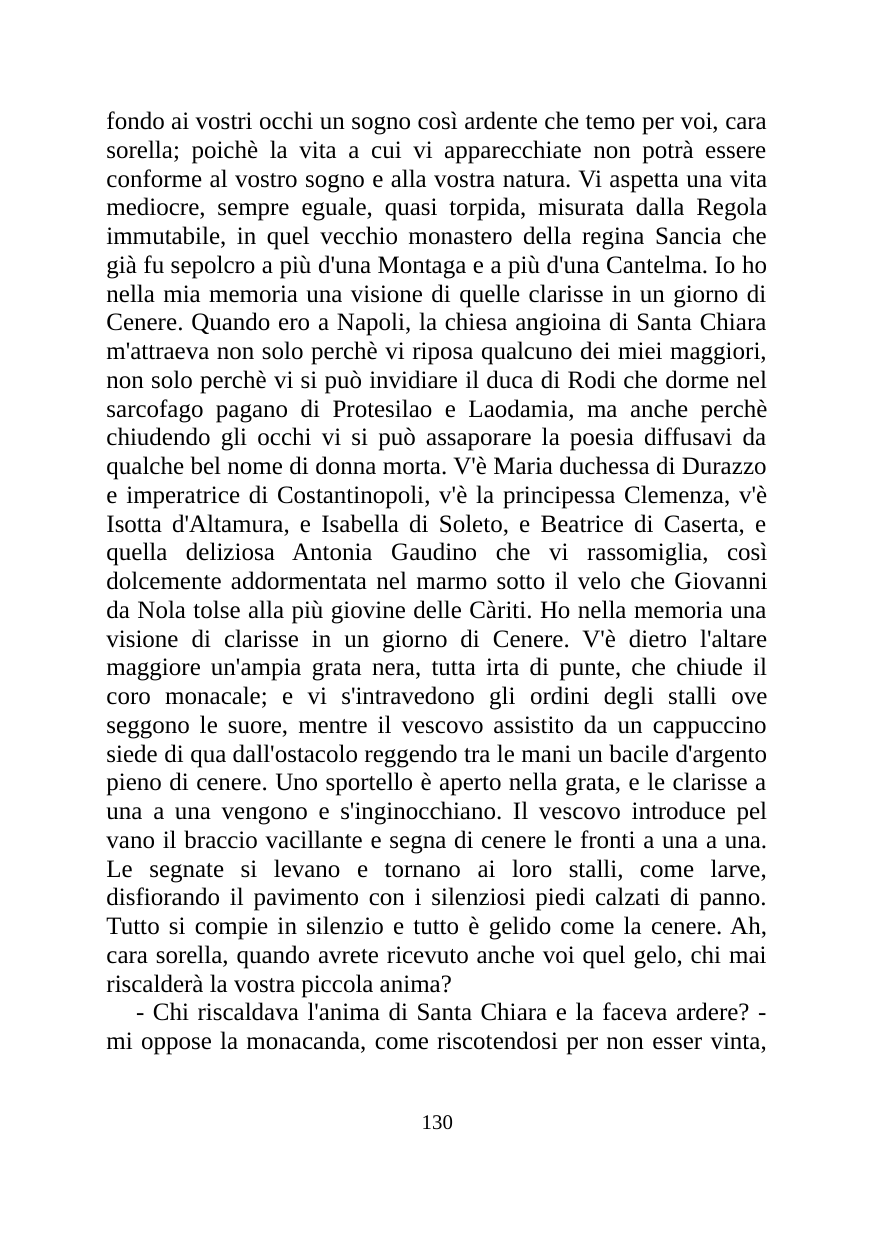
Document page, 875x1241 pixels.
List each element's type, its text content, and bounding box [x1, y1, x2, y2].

text - Chi riscaldava l'anima di Santa Chiara e la faceva ardere? - mi oppose la monacanda, come riscotendosi per non esser vinta, [106, 997, 768, 1055]
text fondo ai vostri occhi un sogno così ardente che temo per voi, cara sorella; poichè la vita a cui vi apparecchiate non potrà essere conforme al vostro sogno e alla vostra natura. Vi aspetta una vita mediocre, sempre eguale, quasi torpida, misurata dalla Regola immutabile, in quel vecchio monastero della regina Sancia che già fu sepolcro a più d'una Montaga e a più d'una Cantelma. Io ho nella mia memoria una visione di quelle clarisse in un giorno di Cenere. Quando ero a Napoli, la chiesa angioina di Santa Chiara m'attraeva non solo perchè vi riposa qualcuno dei miei maggiori, non solo perchè vi si può invidiare il duca di Rodi che dorme nel sarcofago pagano di Protesilao e Laodamia, ma anche perchè chiudendo gli occhi vi si può assaporare la poesia diffusavi da qualche bel nome di donna morta. V'è Maria duchessa di Durazzo e imperatrice di Costantinopoli, v'è la principessa Clemenza, v'è Isotta d'Altamura, e Isabella di Soleto, e Beatrice di Caserta, e quella deliziosa Antonia Gaudino che vi rassomiglia, così dolcemente addormentata nel marmo sotto il velo che Giovanni da Nola tolse alla più giovine delle Càriti. Ho nella memoria una visione di clarisse in un giorno di Cenere. V'è dietro l'altare maggiore un'ampia grata nera, tutta irta di punte, che chiude il coro monacale; e vi s'intravedono gli ordini degli stalli ove seggono le suore, mentre il vescovo assistito da un cappuccino siede di qua dall'ostacolo reggendo tra le mani un bacile d'argento pieno di cenere. Uno sportello è aperto nella grata, e le clarisse a una a una vengono e s'inginocchiano. Il vescovo introduce pel vano il braccio vacillante e segna di cenere le fronti a una a una. Le segnate si levano e tornano ai loro stalli, come larve, disfiorando il pavimento con i silenziosi piedi calzati di panno. Tutto si compie in silenzio e tutto è gelido come la cenere. Ah, cara sorella, quando avrete ricevuto anche voi quel gelo, chi mai riscalderà la vostra piccola anima? [106, 106, 768, 997]
